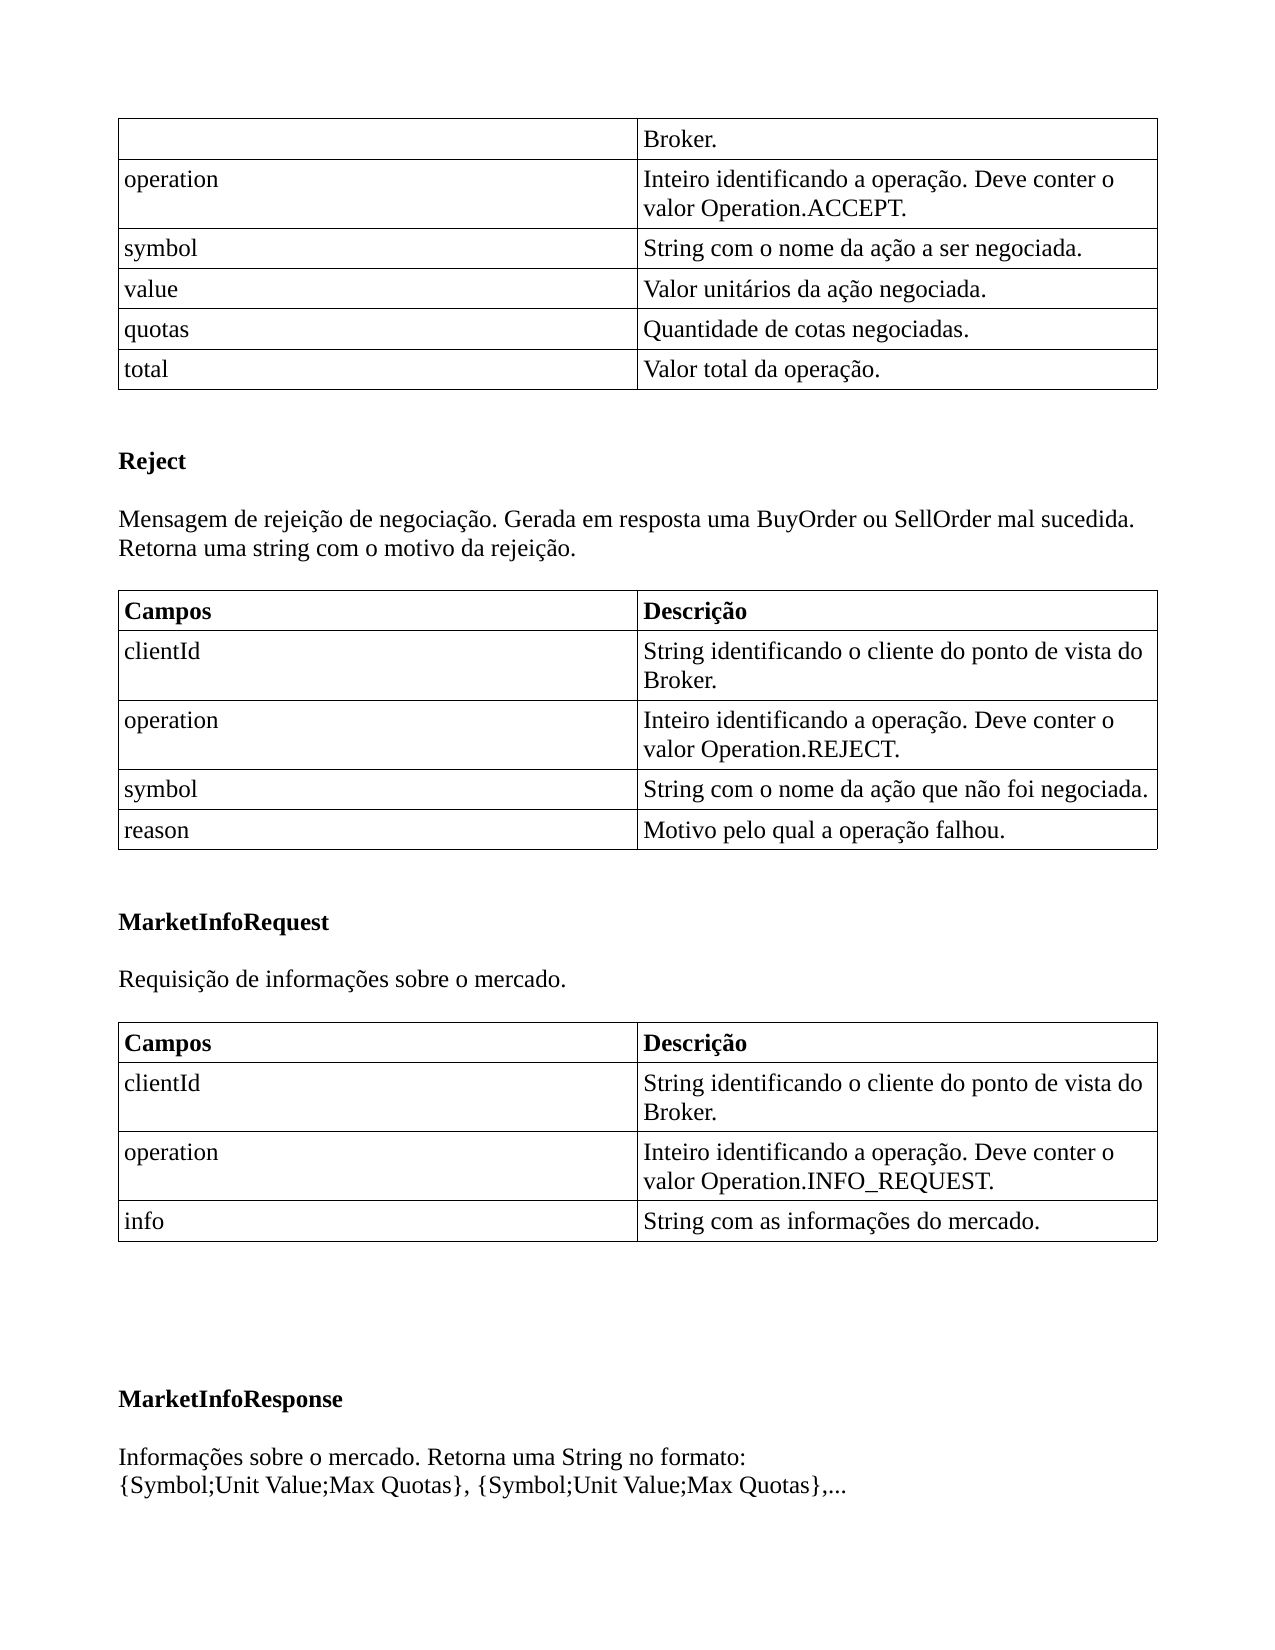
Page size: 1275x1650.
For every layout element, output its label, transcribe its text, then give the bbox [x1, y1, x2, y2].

table_cell String com o nome da ação a ser negociada. [638, 229, 1157, 268]
table_cell Inteiro identificando a operação. Deve conter o valor Operation.ACCEPT. [638, 160, 1157, 227]
table_header Descrição [638, 591, 1157, 630]
table_cell Inteiro identificando a operação. Deve conter o valor Operation.INFO_REQUEST. [638, 1132, 1157, 1200]
table_cell String identificando o cliente do ponto de vista do Broker. [638, 1063, 1157, 1131]
text {Symbol;Unit Value;Max Quotas}, {Symbol;Unit Value;Max Quotas},... [118, 1471, 1157, 1499]
table_cell Valor unitários da ação negociada. [638, 269, 1157, 308]
text MarketInfoRequest [118, 907, 1157, 936]
text Requisição de informações sobre o mercado. [118, 964, 1157, 993]
table_cell symbol [119, 229, 637, 268]
table_cell [119, 119, 637, 158]
table_cell Quantidade de cotas negociadas. [638, 309, 1157, 348]
table_cell clientId [119, 1063, 637, 1131]
text Reject [118, 446, 1157, 475]
table_cell String com o nome da ação que não foi negociada. [638, 770, 1157, 809]
table_cell quotas [119, 309, 637, 348]
table_cell String com as informações do mercado. [638, 1201, 1157, 1241]
table_header Campos [119, 1023, 637, 1062]
table_cell operation [119, 1132, 637, 1200]
table_cell clientId [119, 631, 637, 699]
table_cell Inteiro identificando a operação. Deve conter o valor Operation.REJECT. [638, 701, 1157, 768]
table_cell total [119, 350, 637, 389]
text MarketInfoResponse [118, 1384, 1157, 1413]
table_header Descrição [638, 1023, 1157, 1062]
table_cell operation [119, 160, 637, 227]
table_cell symbol [119, 770, 637, 809]
table_header Campos [119, 591, 637, 630]
table_cell Motivo pelo qual a operação falhou. [638, 810, 1157, 849]
table_cell reason [119, 810, 637, 849]
table_cell info [119, 1201, 637, 1241]
table_cell value [119, 269, 637, 308]
text Mensagem de rejeição de negociação. Gerada em resposta uma BuyOrder ou SellOrder mal sucedida. Retorna uma string com o motivo da rejeição. [118, 504, 1157, 561]
text Informações sobre o mercado. Retorna uma String no formato: [118, 1442, 1157, 1471]
table_cell Valor total da operação. [638, 350, 1157, 389]
table_cell String identificando o cliente do ponto de vista do Broker. [638, 631, 1157, 699]
table_cell operation [119, 701, 637, 768]
table_cell Broker. [638, 119, 1157, 158]
